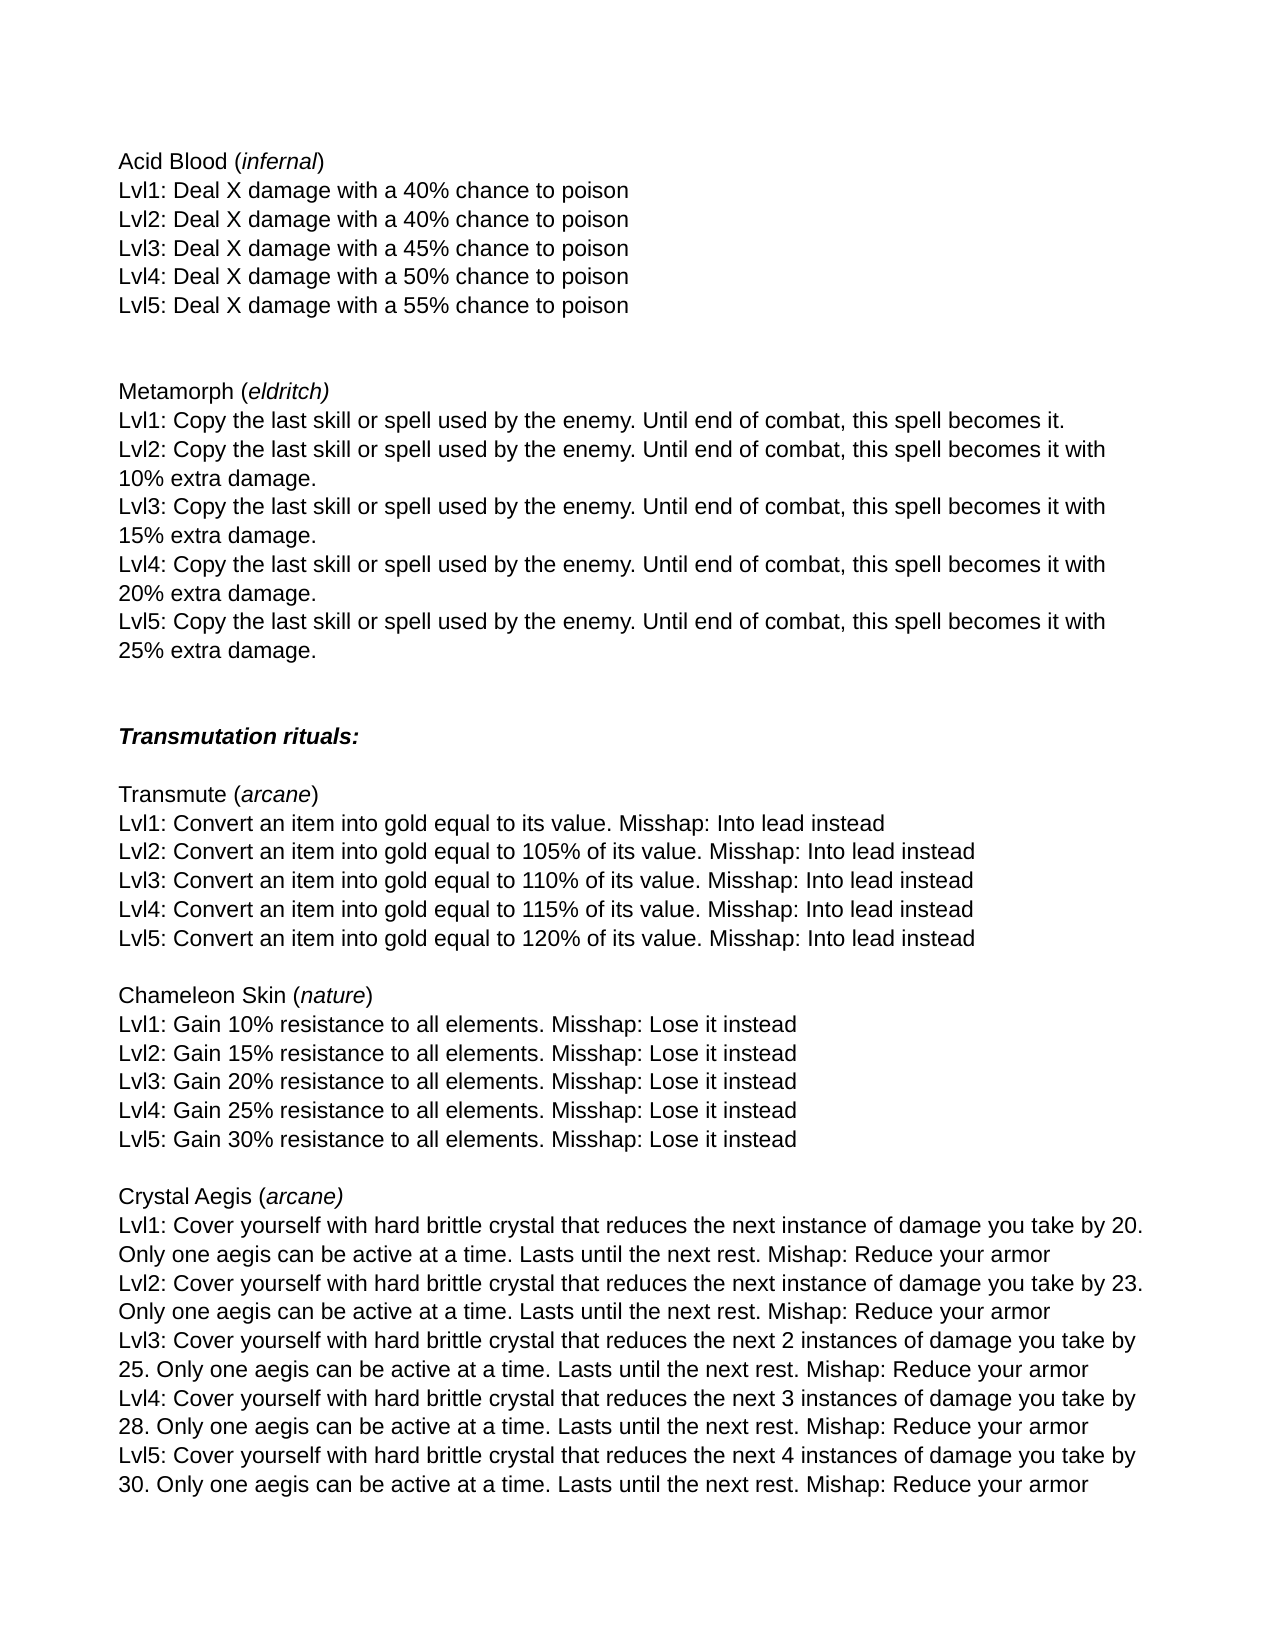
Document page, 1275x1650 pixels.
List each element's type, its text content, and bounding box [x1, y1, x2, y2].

text Chameleon Skin (nature) [118, 981, 1157, 1009]
text Lvl5: Gain 30% resistance to all elements. Misshap: Lose it instead [118, 1124, 1157, 1153]
text Lvl2: Cover yourself with hard brittle crystal that reduces the next instance of damage you take by 23. Only one aegis can be active at a time. Lasts until the next rest. Mishap: Reduce your armor [118, 1268, 1157, 1326]
text Metamorph (eldritch) Lvl1: Copy the last skill or spell used by the enemy. Until end of combat, this spell becomes it. [118, 377, 1157, 434]
text Lvl1: Gain 10% resistance to all elements. Misshap: Lose it instead Lvl2: Gain 15% resistance to all elements. Misshap: Lose it instead Lvl3: Gain 20% resistance to all elements. Misshap: Lose it instead Lvl4: Gain 25% resistance to all elements. Misshap: Lose it instead [118, 1009, 1157, 1124]
text Lvl2: Copy the last skill or spell used by the enemy. Until end of combat, this spell becomes it with 10% extra damage. [118, 434, 1157, 492]
text Lvl1: Convert an item into gold equal to its value. Misshap: Into lead instead Lvl2: Convert an item into gold equal to 105% of its value. Misshap: Into lead instead Lvl3: Convert an item into gold equal to 110% of its value. Misshap: Into lead instead Lvl4: Convert an item into gold equal to 115% of its value. Misshap: Into lead instead [118, 808, 1157, 923]
text Lvl5: Copy the last skill or spell used by the enemy. Until end of combat, this spell becomes it with 25% extra damage. [118, 607, 1157, 664]
text Transmute (arcane) [118, 779, 1157, 808]
text Crystal Aegis (arcane) [118, 1182, 1157, 1211]
text Acid Blood (infernal) Lvl1: Deal X damage with a 40% chance to poison [118, 147, 1157, 204]
text Lvl4: Copy the last skill or spell used by the enemy. Until end of combat, this spell becomes it with 20% extra damage. [118, 549, 1157, 607]
text Lvl2: Deal X damage with a 40% chance to poison [118, 204, 1157, 233]
text Lvl3: Deal X damage with a 45% chance to poison [118, 233, 1157, 262]
text Lvl4: Cover yourself with hard brittle crystal that reduces the next 3 instances of damage you take by 28. Only one aegis can be active at a time. Lasts until the next rest. Mishap: Reduce your armor [118, 1383, 1157, 1441]
text Lvl3: Cover yourself with hard brittle crystal that reduces the next 2 instances of damage you take by 25. Only one aegis can be active at a time. Lasts until the next rest. Mishap: Reduce your armor [118, 1326, 1157, 1383]
text Lvl5: Cover yourself with hard brittle crystal that reduces the next 4 instances of damage you take by 30. Only one aegis can be active at a time. Lasts until the next rest. Mishap: Reduce your armor [118, 1441, 1157, 1498]
text Lvl1: Cover yourself with hard brittle crystal that reduces the next instance of damage you take by 20. Only one aegis can be active at a time. Lasts until the next rest. Mishap: Reduce your armor [118, 1211, 1157, 1268]
text Lvl3: Copy the last skill or spell used by the enemy. Until end of combat, this spell becomes it with 15% extra damage. [118, 492, 1157, 549]
text Transmutation rituals: [118, 722, 1157, 751]
text Lvl5: Deal X damage with a 55% chance to poison [118, 291, 1157, 319]
text Lvl5: Convert an item into gold equal to 120% of its value. Misshap: Into lead instead [118, 923, 1157, 952]
text Lvl4: Deal X damage with a 50% chance to poison [118, 262, 1157, 291]
